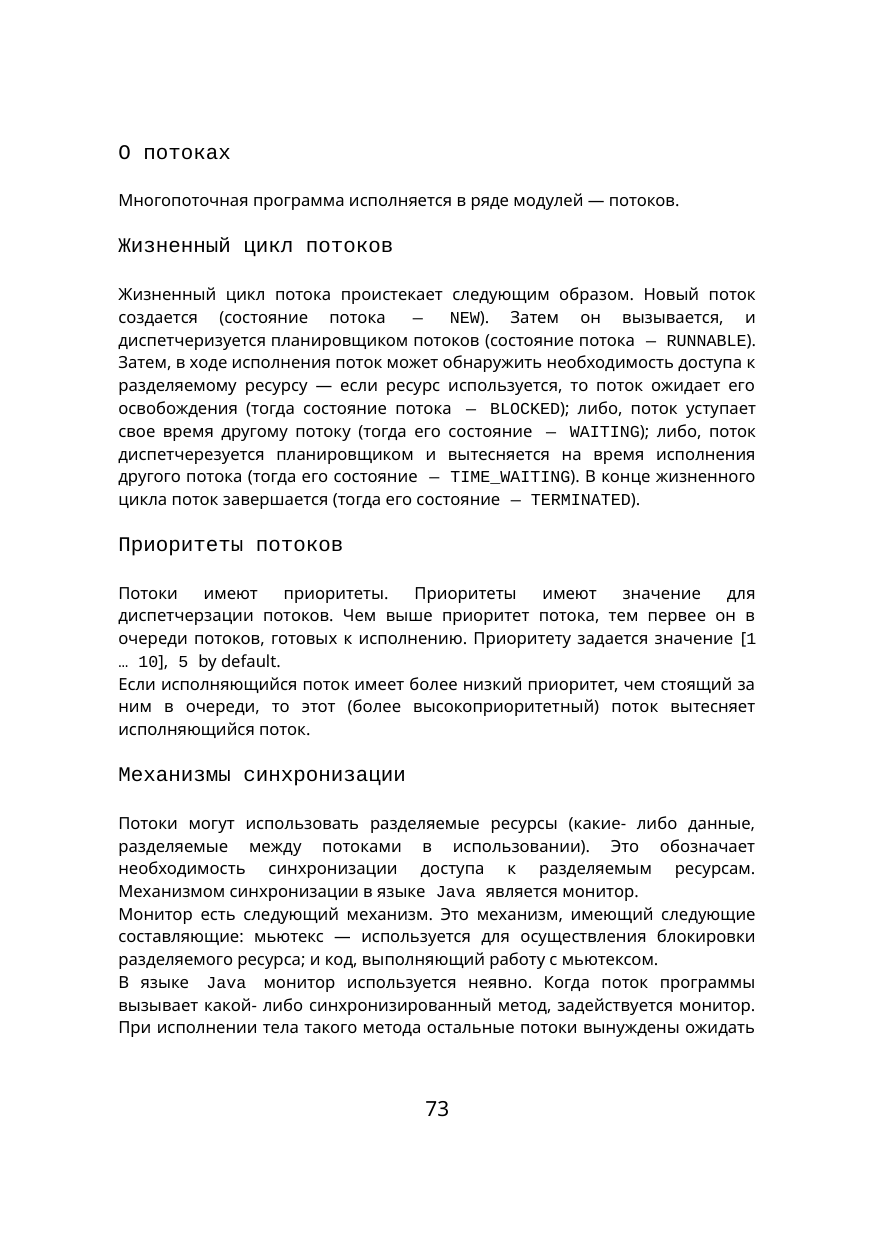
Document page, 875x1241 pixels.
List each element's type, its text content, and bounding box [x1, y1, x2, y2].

text Если исполняющийся поток имеет более низкий приоритет, чем стоящий за ним в очереди, то этот (более высокоприоритетный) поток вытесняет исполняющийся поток. [118, 672, 756, 741]
text Механизмы синхронизации [118, 764, 756, 788]
text Жизненный цикл потоков [118, 235, 756, 259]
text Приоритеты потоков [118, 534, 756, 558]
text О потоках [118, 142, 756, 165]
text Потоки имеют приоритеты. Приоритеты имеют значение для диспетчерзации потоков. Чем выше приоритет потока, тем первее он в очереди потоков, готовых к исполнению. Приоритету задается значение [1 … 10], 5 by default. [118, 581, 756, 672]
text В языке Java монитор используется неявно. Когда поток программы вызывает какой- либо синхронизированный метод, задействуется монитор. При исполнении тела такого метода остальные потоки вынуждены ожидать [118, 971, 756, 1039]
text Потоки могут использовать разделяемые ресурсы (какие- либо данные, разделяемые между потоками в использовании). Это обозначает необходимость синхронизации доступа к разделяемым ресурсам. Механизмом синхронизации в языке Java является монитор. [118, 811, 756, 902]
text Монитор есть следующий механизм. Это механизм, имеющий следующие составляющие: мьютекс — используется для осуществления блокировки разделяемого ресурса; и код, выполняющий работу с мьютексом. [118, 902, 756, 971]
text Многопоточная программа исполняется в ряде модулей — потоков. [118, 189, 756, 212]
text Жизненный цикл потока проистекает следующим образом. Новый поток создается (состояние потока — NEW). Затем он вызывается, и диспетчеризуется планировщиком потоков (состояние потока — RUNNABLE). Затем, в ходе исполнения поток может обнаружить необходимость доступа к разделяемому ресурсу — если ресурс используется, то поток ожидает его освобождения (тогда состояние потока — BLOCKED); либо, поток уступает свое время другому потоку (тогда его состояние — WAITING); либо, поток диспетчерезуется планировщиком и вытесняется на время исполнения другого потока (тогда его состояние — TIME_WAITING). В конце жизненного цикла поток завершается (тогда его состояние — TERMINATED). [118, 283, 756, 510]
